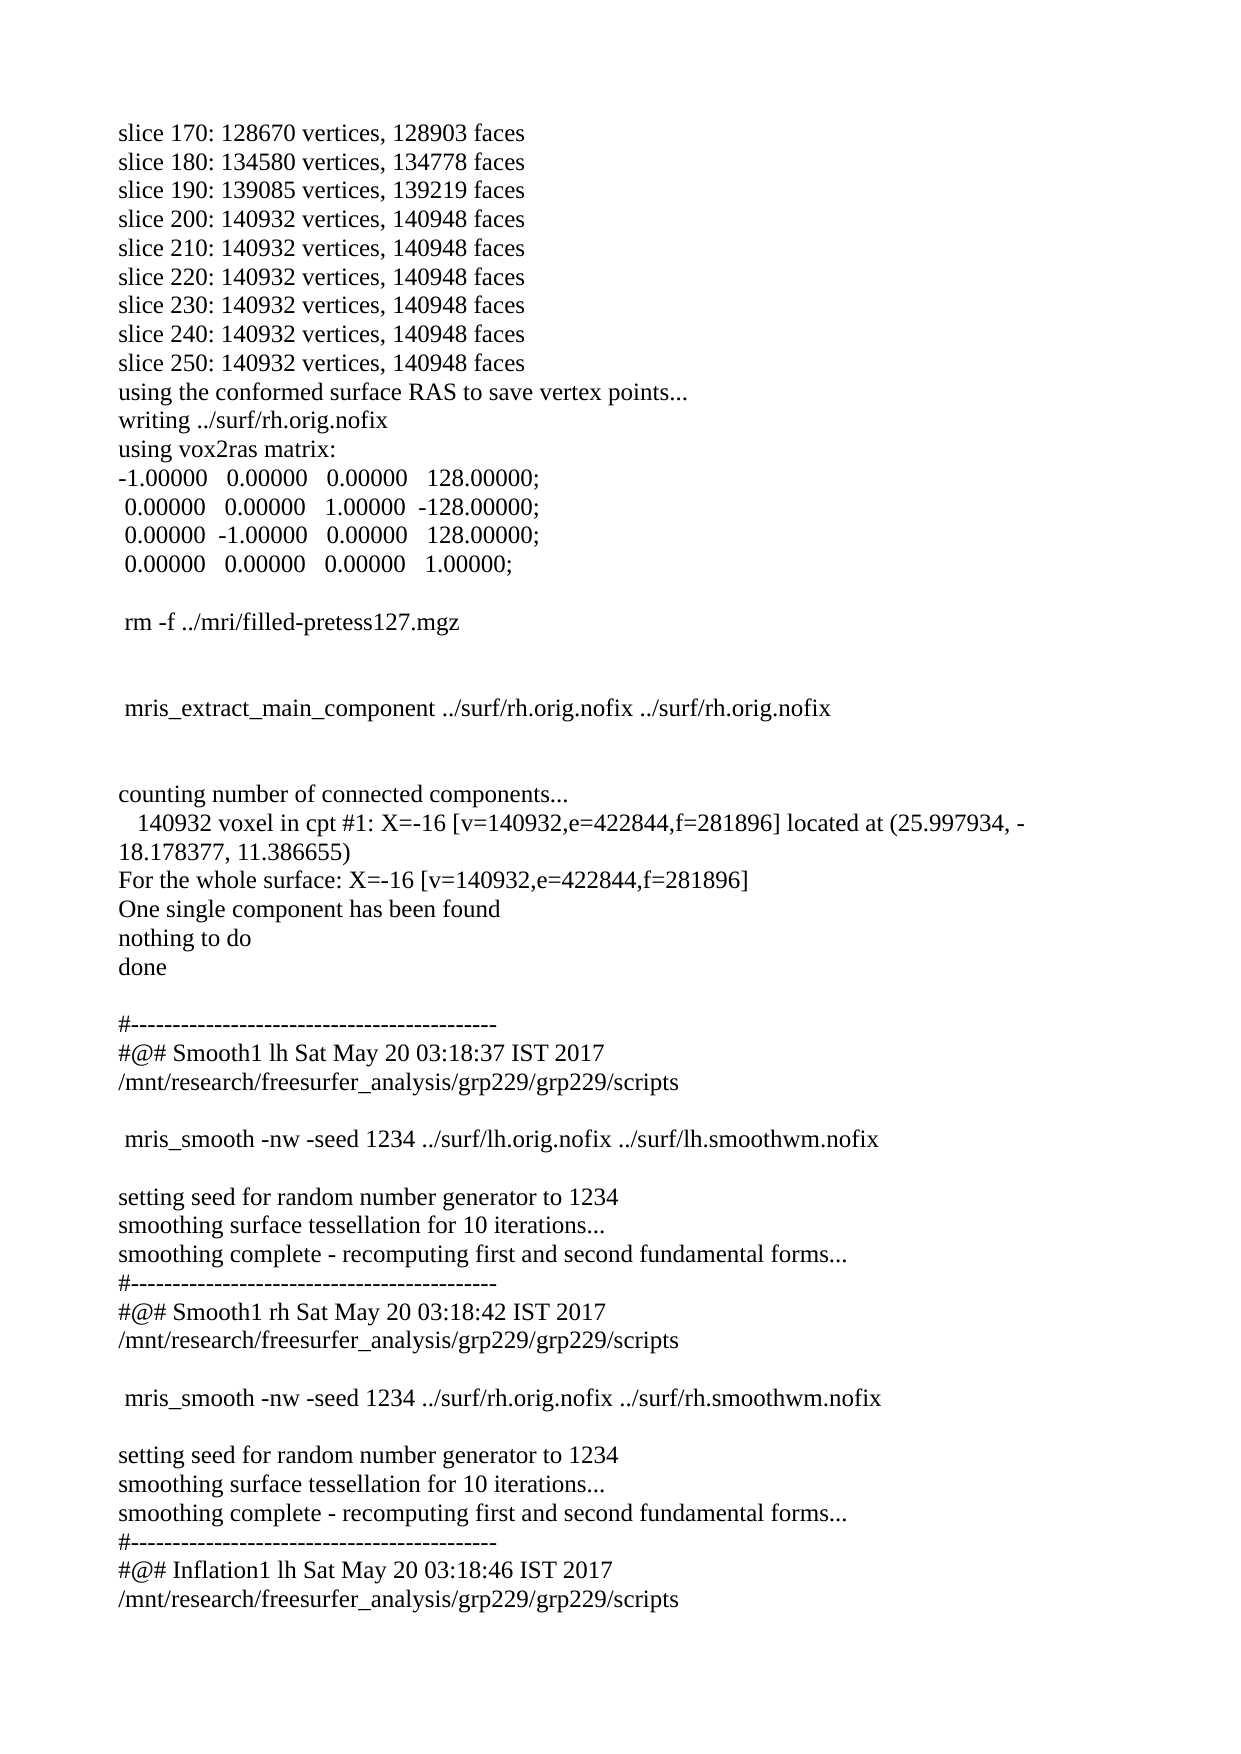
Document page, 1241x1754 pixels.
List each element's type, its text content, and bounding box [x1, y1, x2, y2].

text nothing to do [118, 923, 1122, 952]
text 0.00000 0.00000 1.00000 -128.00000; [118, 492, 1122, 521]
text /mnt/research/freesurfer_analysis/grp229/grp229/scripts [118, 1326, 1122, 1354]
text For the whole surface: X=-16 [v=140932,e=422844,f=281896] [118, 866, 1122, 894]
text slice 190: 139085 vertices, 139219 faces [118, 176, 1122, 204]
text -1.00000 0.00000 0.00000 128.00000; [118, 463, 1122, 492]
text #-------------------------------------------- [118, 1527, 1122, 1556]
text mris_smooth -nw -seed 1234 ../surf/lh.orig.nofix ../surf/lh.smoothwm.nofix [118, 1124, 1122, 1153]
text 0.00000 -1.00000 0.00000 128.00000; [118, 521, 1122, 549]
text setting seed for random number generator to 1234 [118, 1182, 1122, 1211]
text mris_smooth -nw -seed 1234 ../surf/rh.orig.nofix ../surf/rh.smoothwm.nofix [118, 1383, 1122, 1412]
text slice 220: 140932 vertices, 140948 faces [118, 262, 1122, 291]
text slice 170: 128670 vertices, 128903 faces [118, 118, 1122, 147]
text slice 200: 140932 vertices, 140948 faces [118, 204, 1122, 233]
text writing ../surf/rh.orig.nofix [118, 406, 1122, 434]
text 140932 voxel in cpt #1: X=-16 [v=140932,e=422844,f=281896] located at (25.997934, -18.178377, 11.386655) [118, 808, 1122, 866]
text /mnt/research/freesurfer_analysis/grp229/grp229/scripts [118, 1067, 1122, 1096]
text smoothing surface tessellation for 10 iterations... [118, 1211, 1122, 1239]
text /mnt/research/freesurfer_analysis/grp229/grp229/scripts [118, 1584, 1122, 1613]
text #-------------------------------------------- [118, 1268, 1122, 1297]
text slice 210: 140932 vertices, 140948 faces [118, 233, 1122, 262]
text using vox2ras matrix: [118, 434, 1122, 463]
text setting seed for random number generator to 1234 [118, 1441, 1122, 1469]
text slice 230: 140932 vertices, 140948 faces [118, 291, 1122, 319]
text smoothing complete - recomputing first and second fundamental forms... [118, 1498, 1122, 1527]
text #@# Smooth1 rh Sat May 20 03:18:42 IST 2017 [118, 1297, 1122, 1326]
text mris_extract_main_component ../surf/rh.orig.nofix ../surf/rh.orig.nofix [118, 693, 1122, 722]
text smoothing complete - recomputing first and second fundamental forms... [118, 1239, 1122, 1268]
text #-------------------------------------------- [118, 1009, 1122, 1038]
text #@# Inflation1 lh Sat May 20 03:18:46 IST 2017 [118, 1556, 1122, 1584]
text slice 240: 140932 vertices, 140948 faces [118, 319, 1122, 348]
text rm -f ../mri/filled-pretess127.mgz [118, 607, 1122, 636]
text smoothing surface tessellation for 10 iterations... [118, 1469, 1122, 1498]
text slice 180: 134580 vertices, 134778 faces [118, 147, 1122, 176]
text slice 250: 140932 vertices, 140948 faces [118, 348, 1122, 377]
text #@# Smooth1 lh Sat May 20 03:18:37 IST 2017 [118, 1038, 1122, 1067]
text using the conformed surface RAS to save vertex points... [118, 377, 1122, 406]
text 0.00000 0.00000 0.00000 1.00000; [118, 549, 1122, 578]
text One single component has been found [118, 894, 1122, 923]
text counting number of connected components... [118, 779, 1122, 808]
text done [118, 952, 1122, 981]
